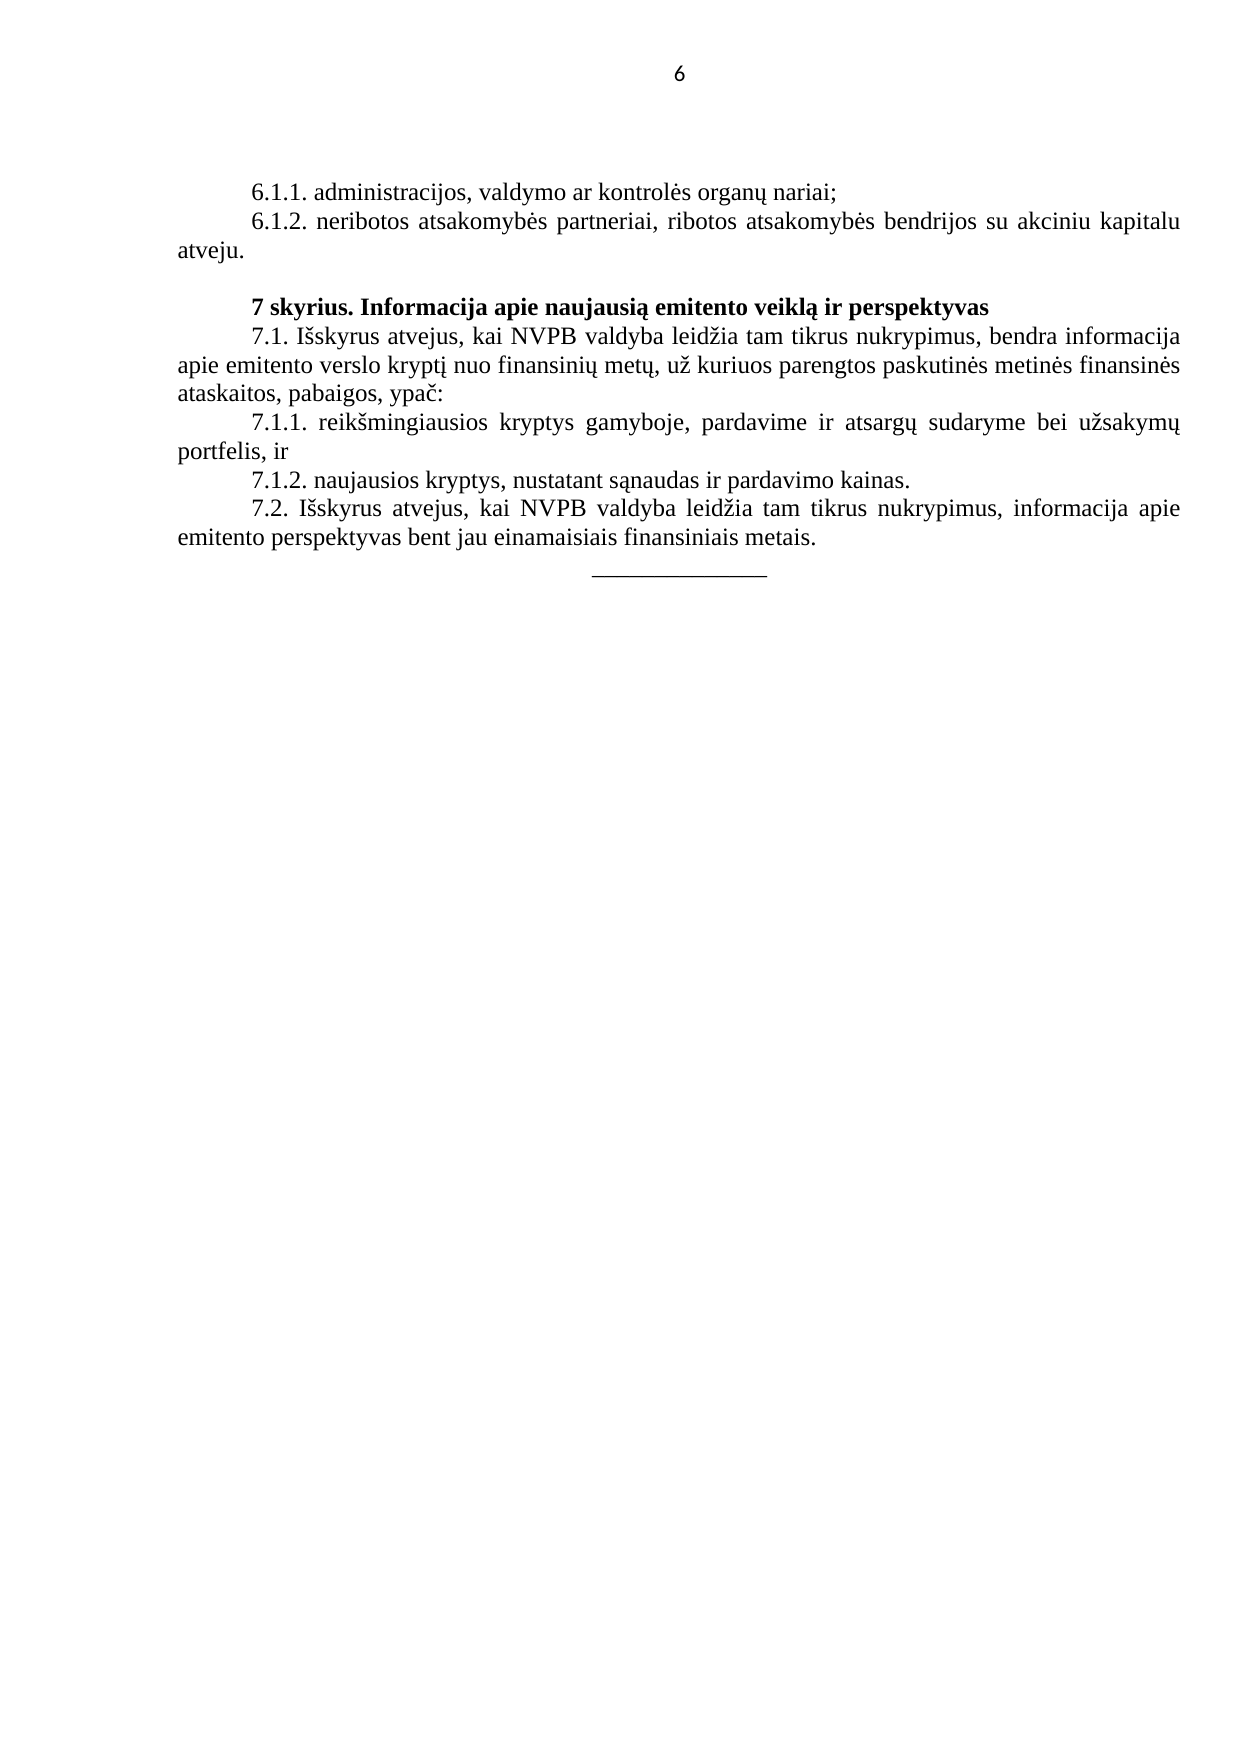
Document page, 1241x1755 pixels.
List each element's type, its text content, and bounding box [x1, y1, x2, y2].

text 6.1.1. administracijos, valdymo ar kontrolės organų nariai; [177, 177, 1181, 206]
text 7.1.1. reikšmingiausios kryptys gamyboje, pardavime ir atsargų sudaryme bei užsakymų portfelis, ir [177, 407, 1181, 465]
text 7.1.2. naujausios kryptys, nustatant sąnaudas ir pardavimo kainas. [177, 465, 1181, 493]
text 7 skyrius. Informacija apie naujausią emitento veiklą ir perspektyvas [177, 292, 1181, 321]
text 7.1. Išskyrus atvejus, kai NVPB valdyba leidžia tam tikrus nukrypimus, bendra informacija apie emitento verslo kryptį nuo finansinių metų, už kuriuos parengtos paskutinės metinės finansinės ataskaitos, pabaigos, ypač: [177, 321, 1181, 407]
text ______________ [177, 551, 1181, 580]
text 7.2. Išskyrus atvejus, kai NVPB valdyba leidžia tam tikrus nukrypimus, informacija apie emitento perspektyvas bent jau einamaisiais finansiniais metais. [177, 493, 1181, 551]
text 6.1.2. neribotos atsakomybės partneriai, ribotos atsakomybės bendrijos su akciniu kapitalu atveju. [177, 206, 1181, 263]
